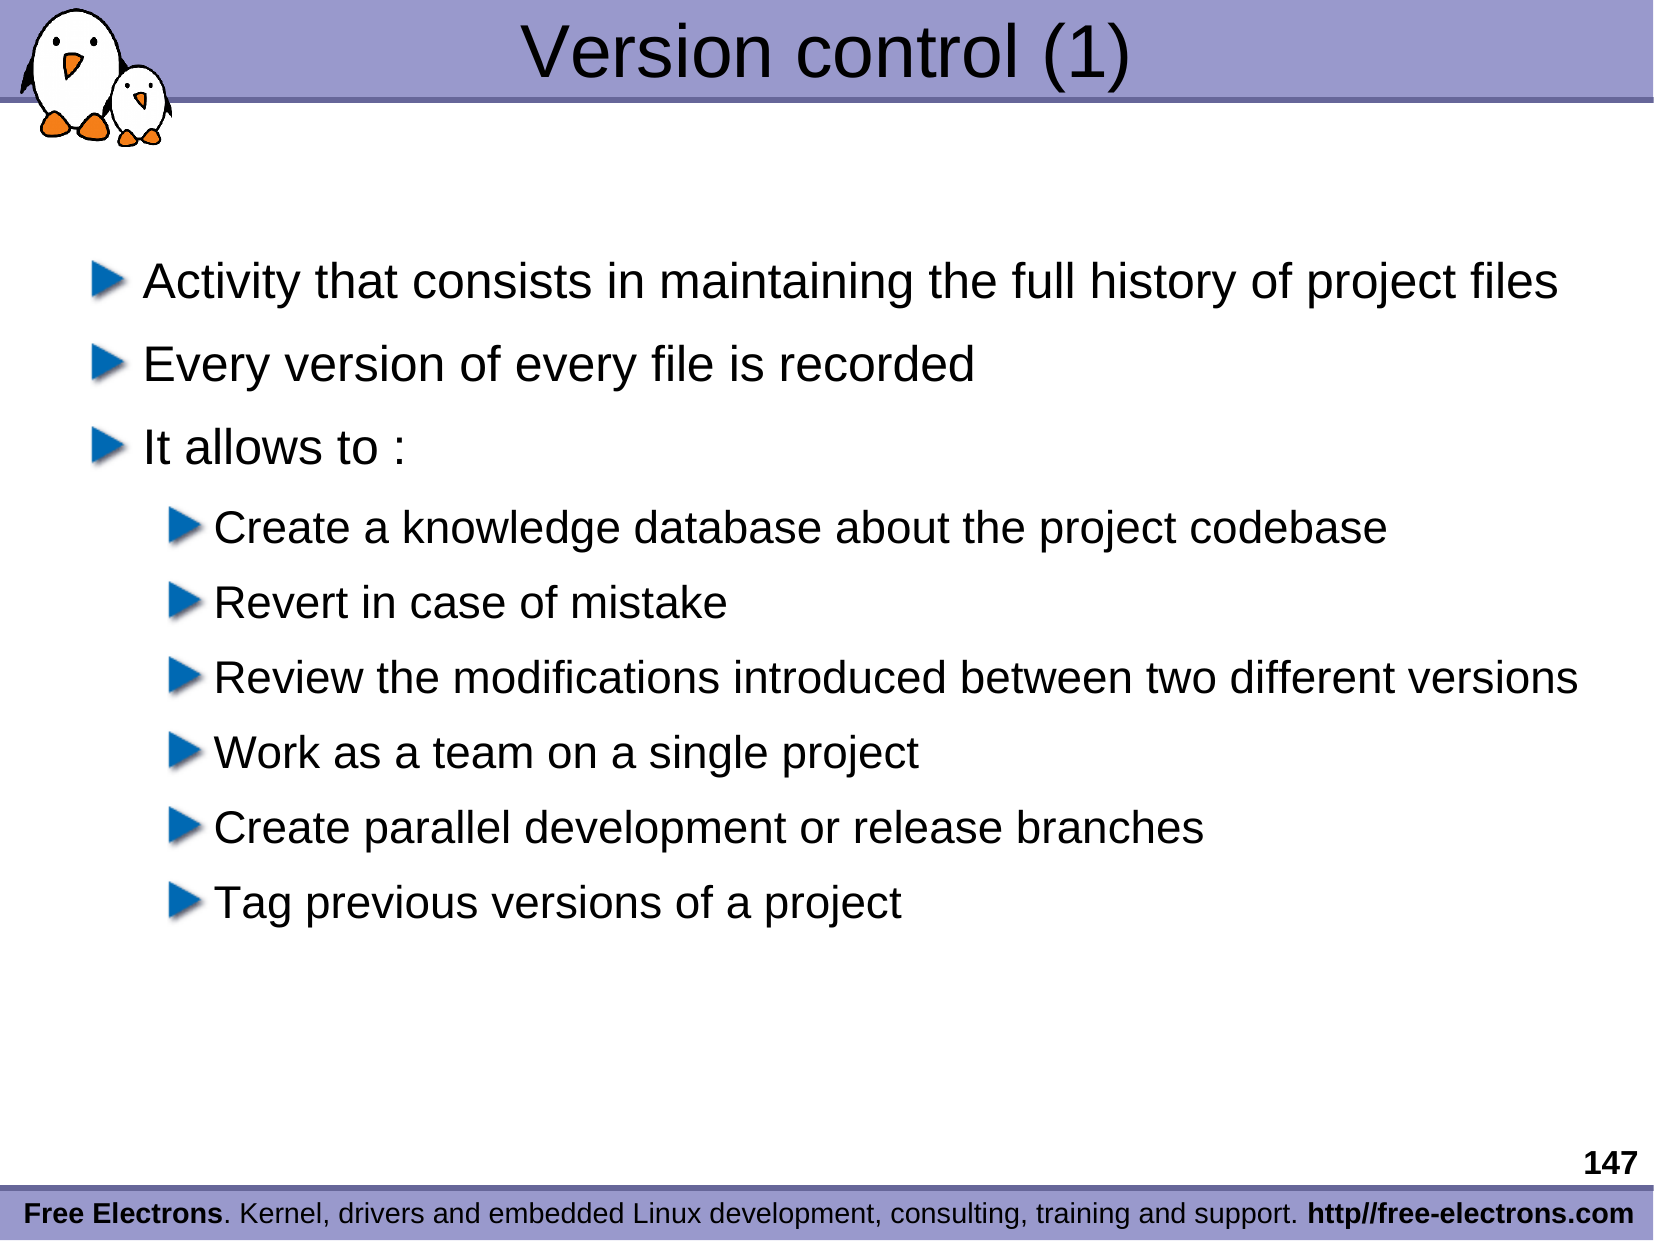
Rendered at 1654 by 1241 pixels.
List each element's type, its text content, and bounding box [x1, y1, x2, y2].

list Activity that consists in maintaining the full history of project files Every version of every file is recorded It allows to : Create a knowledge database about the project codebase Revert in case of mistake Review the modifications introduced between two different versions Work as a team on a single project Create parallel development or release branches Tag previous versions of a project [71, 253, 1595, 1021]
picture [20, 98, 172, 147]
title Version control (1) [0, 4, 1654, 98]
